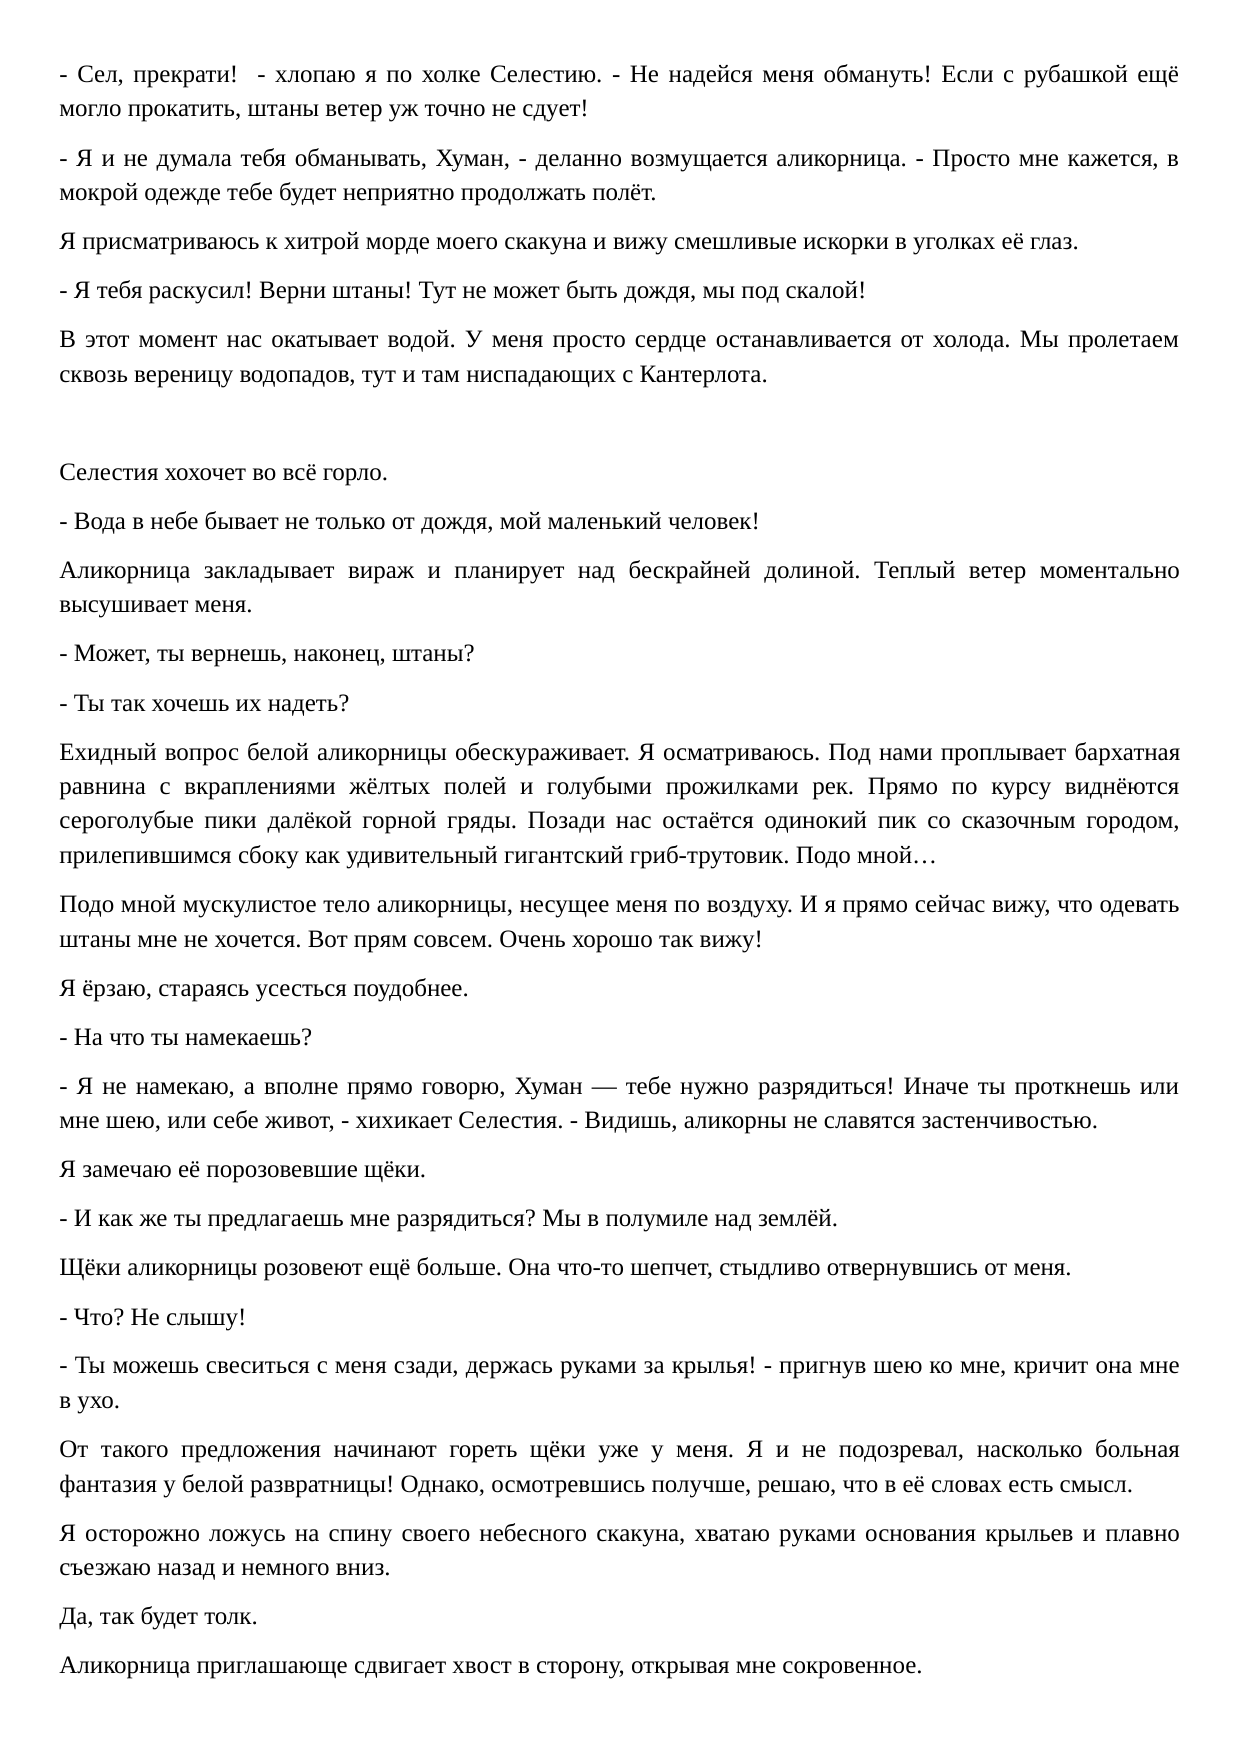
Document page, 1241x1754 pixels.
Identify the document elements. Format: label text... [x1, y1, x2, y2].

text - Я тебя раскусил! Верни штаны! Тут не может быть дождя, мы под скалой! [59, 275, 1181, 304]
text Ехидный вопрос белой аликорницы обескураживает. Я осматриваюсь. Под нами проплывает бархатная равнина с вкраплениями жёлтых полей и голубыми прожилками рек. Прямо по курсу виднёются сероголубые пики далёкой горной гряды. Позади нас остаётся одинокий пик со сказочным городом, прилепившимся сбоку как удивительный гигантский гриб-трутовик. Подо мной… [59, 737, 1181, 869]
text Я присматриваюсь к хитрой морде моего скакуна и вижу смешливые искорки в уголках её глаз. [59, 226, 1181, 255]
text - На что ты намекаешь? [59, 1022, 1181, 1051]
text Я ёрзаю, стараясь усесться поудобнее. [59, 973, 1181, 1001]
text - Я и не думала тебя обманывать, Хуман, - деланно возмущается аликорница. - Просто мне кажется, в мокрой одежде тебе будет неприятно продолжать полёт. [59, 143, 1181, 206]
text Я замечаю её порозовевшие щёки. [59, 1154, 1181, 1183]
text Я осторожно ложусь на спину своего небесного скакуна, хватаю руками основания крыльев и плавно съезжаю назад и немного вниз. [59, 1518, 1181, 1581]
text Да, так будет толк. [59, 1601, 1181, 1630]
text - Ты можешь свеситься с меня сзади, держась руками за крылья! - пригнув шею ко мне, кричит она мне в ухо. [59, 1351, 1181, 1414]
text Аликорница приглашающе сдвигает хвост в сторону, открывая мне сокровенное. [59, 1650, 1181, 1679]
text - Сел, прекрати! - хлопаю я по холке Селестию. - Не надейся меня обмануть! Если с рубашкой ещё могло прокатить, штаны ветер уж точно не сдует! [59, 59, 1181, 122]
text От такого предложения начинают гореть щёки уже у меня. Я и не подозревал, насколько больная фантазия у белой развратницы! Однако, осмотревшись получше, решаю, что в её словах есть смысл. [59, 1434, 1181, 1497]
text - Что? Не слышу! [59, 1302, 1181, 1330]
text - Вода в небе бывает не только от дождя, мой маленький человек! [59, 506, 1181, 535]
text - Может, ты вернешь, наконец, штаны? [59, 638, 1181, 667]
text Щёки аликорницы розовеют ещё больше. Она что-то шепчет, стыдливо отвернувшись от меня. [59, 1252, 1181, 1281]
text Аликорница закладывает вираж и планирует над бескрайней долиной. Теплый ветер моментально высушивает меня. [59, 555, 1181, 618]
text - И как же ты предлагаешь мне разрядиться? Мы в полумиле над землёй. [59, 1203, 1181, 1232]
text В этот момент нас окатывает водой. У меня просто сердце останавливается от холода. Мы пролетаем сквозь вереницу водопадов, тут и там ниспадающих с Кантерлота. [59, 324, 1181, 387]
text Селестия хохочет во всё горло. [59, 457, 1181, 486]
text Подо мной мускулистое тело аликорницы, несущее меня по воздуху. И я прямо сейчас вижу, что одевать штаны мне не хочется. Вот прям совсем. Очень хорошо так вижу! [59, 889, 1181, 952]
text - Я не намекаю, а вполне прямо говорю, Хуман — тебе нужно разрядиться! Иначе ты проткнешь или мне шею, или себе живот, - хихикает Селестия. - Видишь, аликорны не славятся застенчивостью. [59, 1071, 1181, 1134]
text - Ты так хочешь их надеть? [59, 688, 1181, 716]
